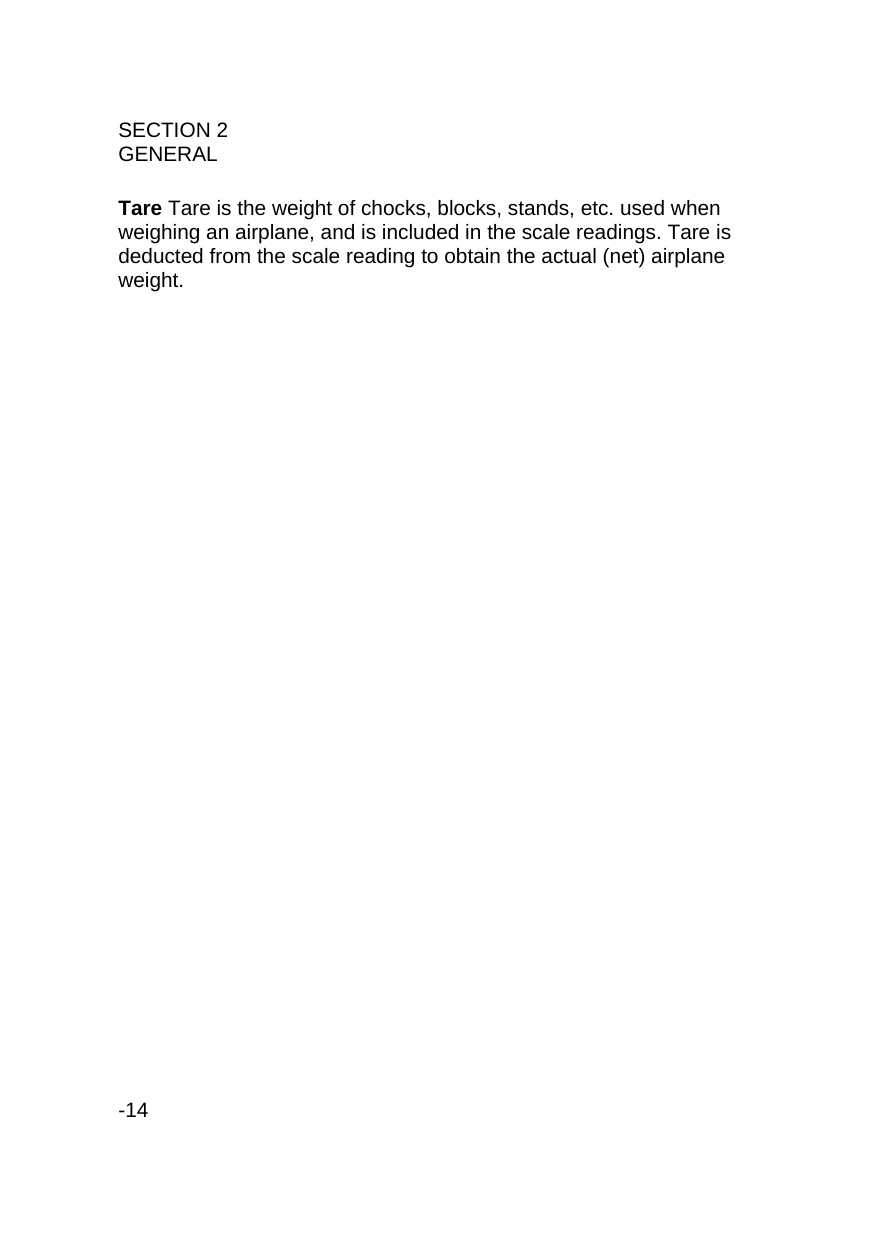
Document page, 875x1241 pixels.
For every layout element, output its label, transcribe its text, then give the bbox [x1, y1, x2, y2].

text Tare Tare is the weight of chocks, blocks, stands, etc. used when weighing an airplane, and is included in the scale readings. Tare is deducted from the scale reading to obtain the actual (net) airplane weight. [118, 196, 756, 292]
